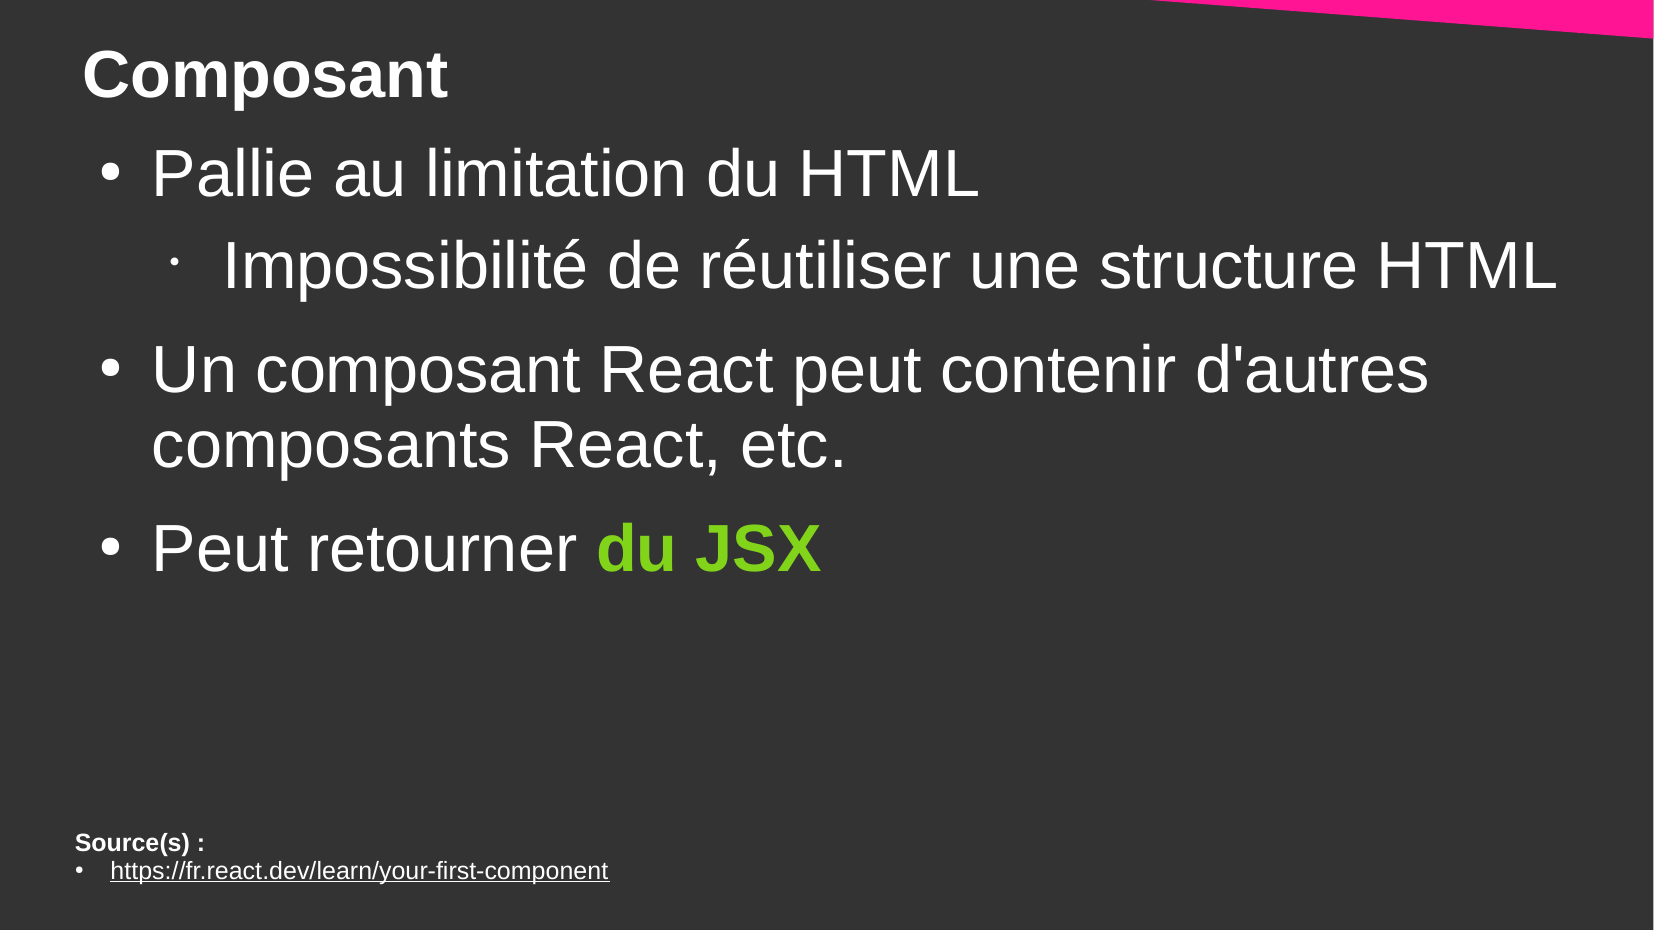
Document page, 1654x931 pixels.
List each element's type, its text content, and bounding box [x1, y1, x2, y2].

text_box [1149, 0, 1654, 39]
list Pallie au limitation du HTML Impossibilité de réutiliser une structure HTML Un composant React peut contenir d'autres composants React, etc. Peut retourner du JSX [80, 135, 1620, 768]
title Composant [82, 37, 1571, 112]
text_box Source(s) : https://fr.react.dev/learn/your-first-component [60, 821, 1546, 921]
